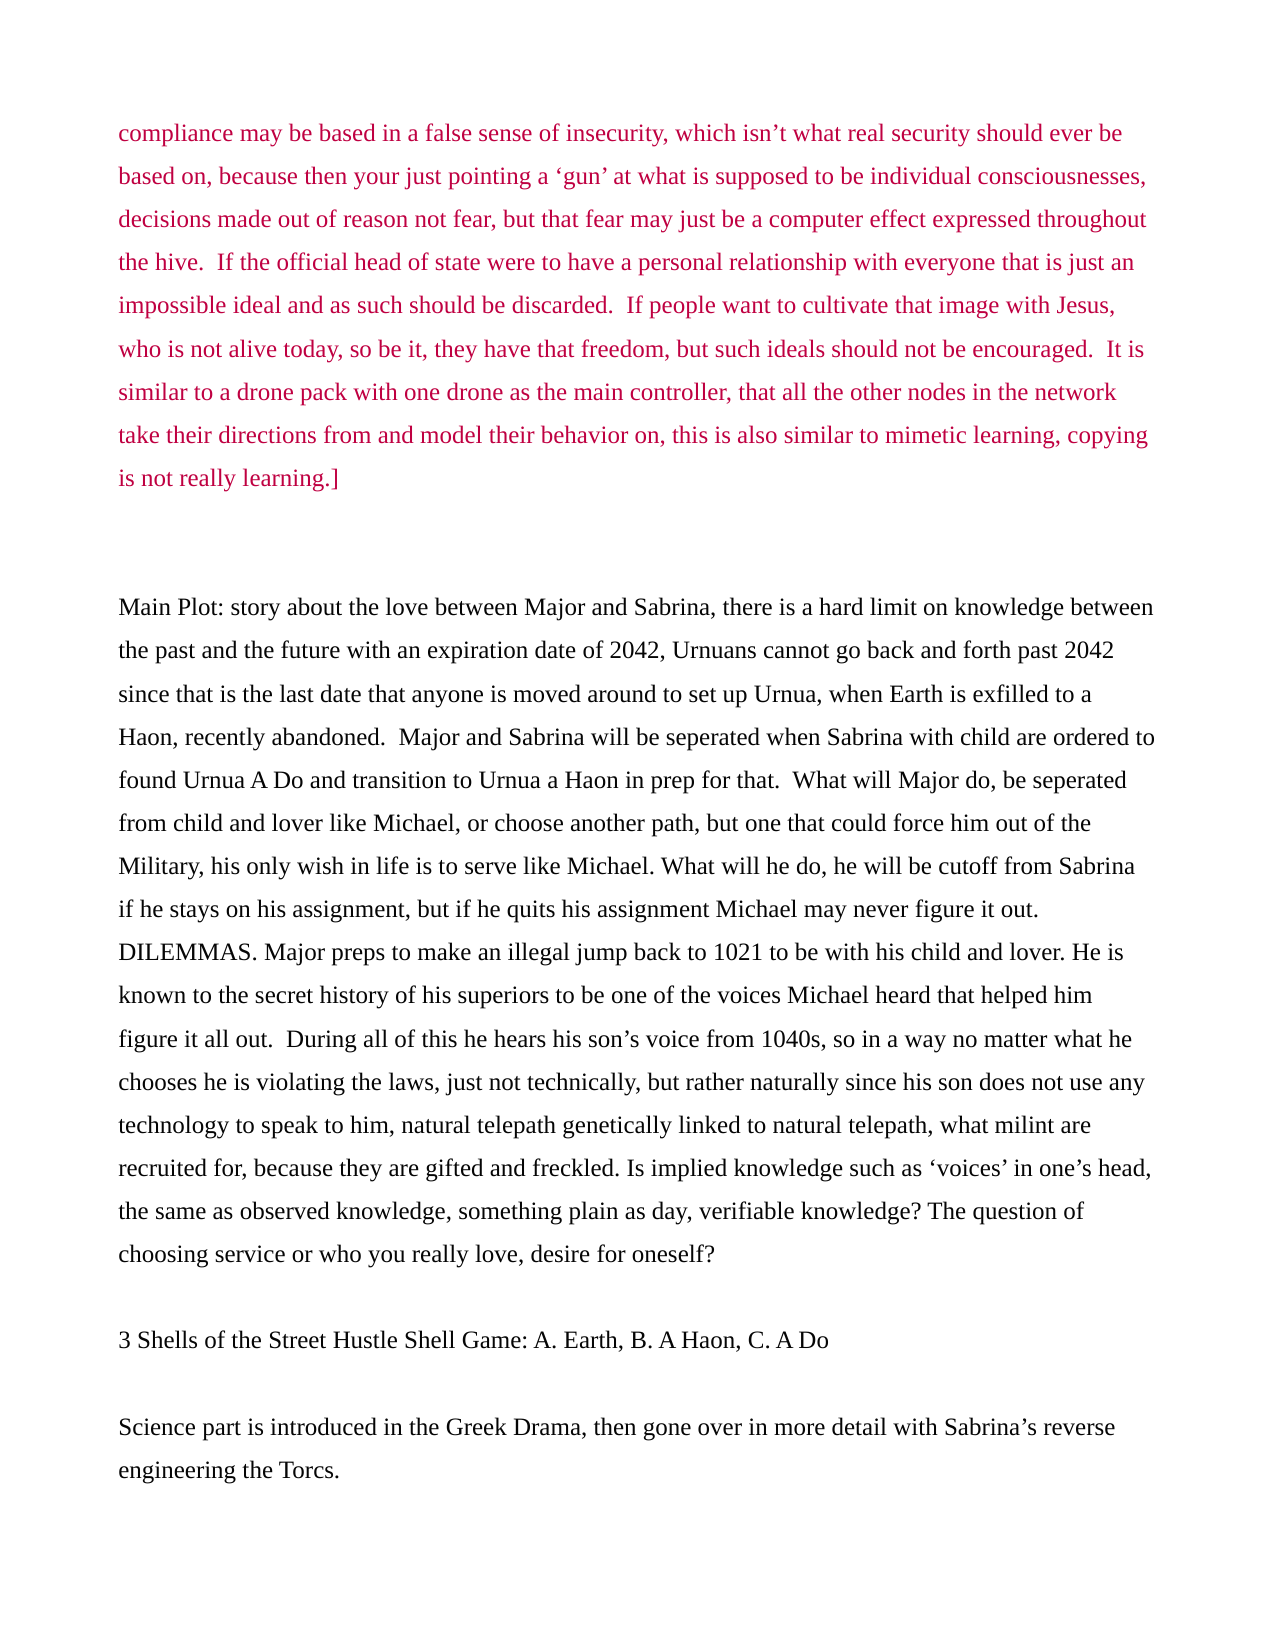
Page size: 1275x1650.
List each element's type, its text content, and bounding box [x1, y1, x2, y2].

text Science part is introduced in the Greek Drama, then gone over in more detail with Sabrina’s reverse engineering the Torcs. [118, 1412, 1157, 1484]
text compliance may be based in a false sense of insecurity, which isn’t what real security should ever be based on, because then your just pointing a ‘gun’ at what is supposed to be individual consciousnesses, decisions made out of reason not fear, but that fear may just be a computer effect expressed throughout the hive. If the official head of state were to have a personal relationship with everyone that is just an impossible ideal and as such should be discarded. If people want to cultivate that image with Jesus, who is not alive today, so be it, they have that freedom, but such ideals should not be encouraged. It is similar to a drone pack with one drone as the main controller, that all the other nodes in the network take their directions from and model their behavior on, this is also similar to mimetic learning, copying is not really learning.] [118, 118, 1157, 492]
text 3 Shells of the Street Hustle Shell Game: A. Earth, B. A Haon, C. A Do [118, 1326, 1157, 1354]
text Main Plot: story about the love between Major and Sabrina, there is a hard limit on knowledge between the past and the future with an expiration date of 2042, Urnuans cannot go back and forth past 2042 since that is the last date that anyone is moved around to set up Urnua, when Earth is exfilled to a Haon, recently abandoned. Major and Sabrina will be seperated when Sabrina with child are ordered to found Urnua A Do and transition to Urnua a Haon in prep for that. What will Major do, be seperated from child and lover like Michael, or choose another path, but one that could force him out of the Military, his only wish in life is to serve like Michael. What will he do, he will be cutoff from Sabrina if he stays on his assignment, but if he quits his assignment Michael may never figure it out. DILEMMAS. Major preps to make an illegal jump back to 1021 to be with his child and lover. He is known to the secret history of his superiors to be one of the voices Michael heard that helped him figure it all out. During all of this he hears his son’s voice from 1040s, so in a way no matter what he chooses he is violating the laws, just not technically, but rather naturally since his son does not use any technology to speak to him, natural telepath genetically linked to natural telepath, what milint are recruited for, because they are gifted and freckled. Is implied knowledge such as ‘voices’ in one’s head, the same as observed knowledge, something plain as day, verifiable knowledge? The question of choosing service or who you really love, desire for oneself? [118, 592, 1157, 1268]
